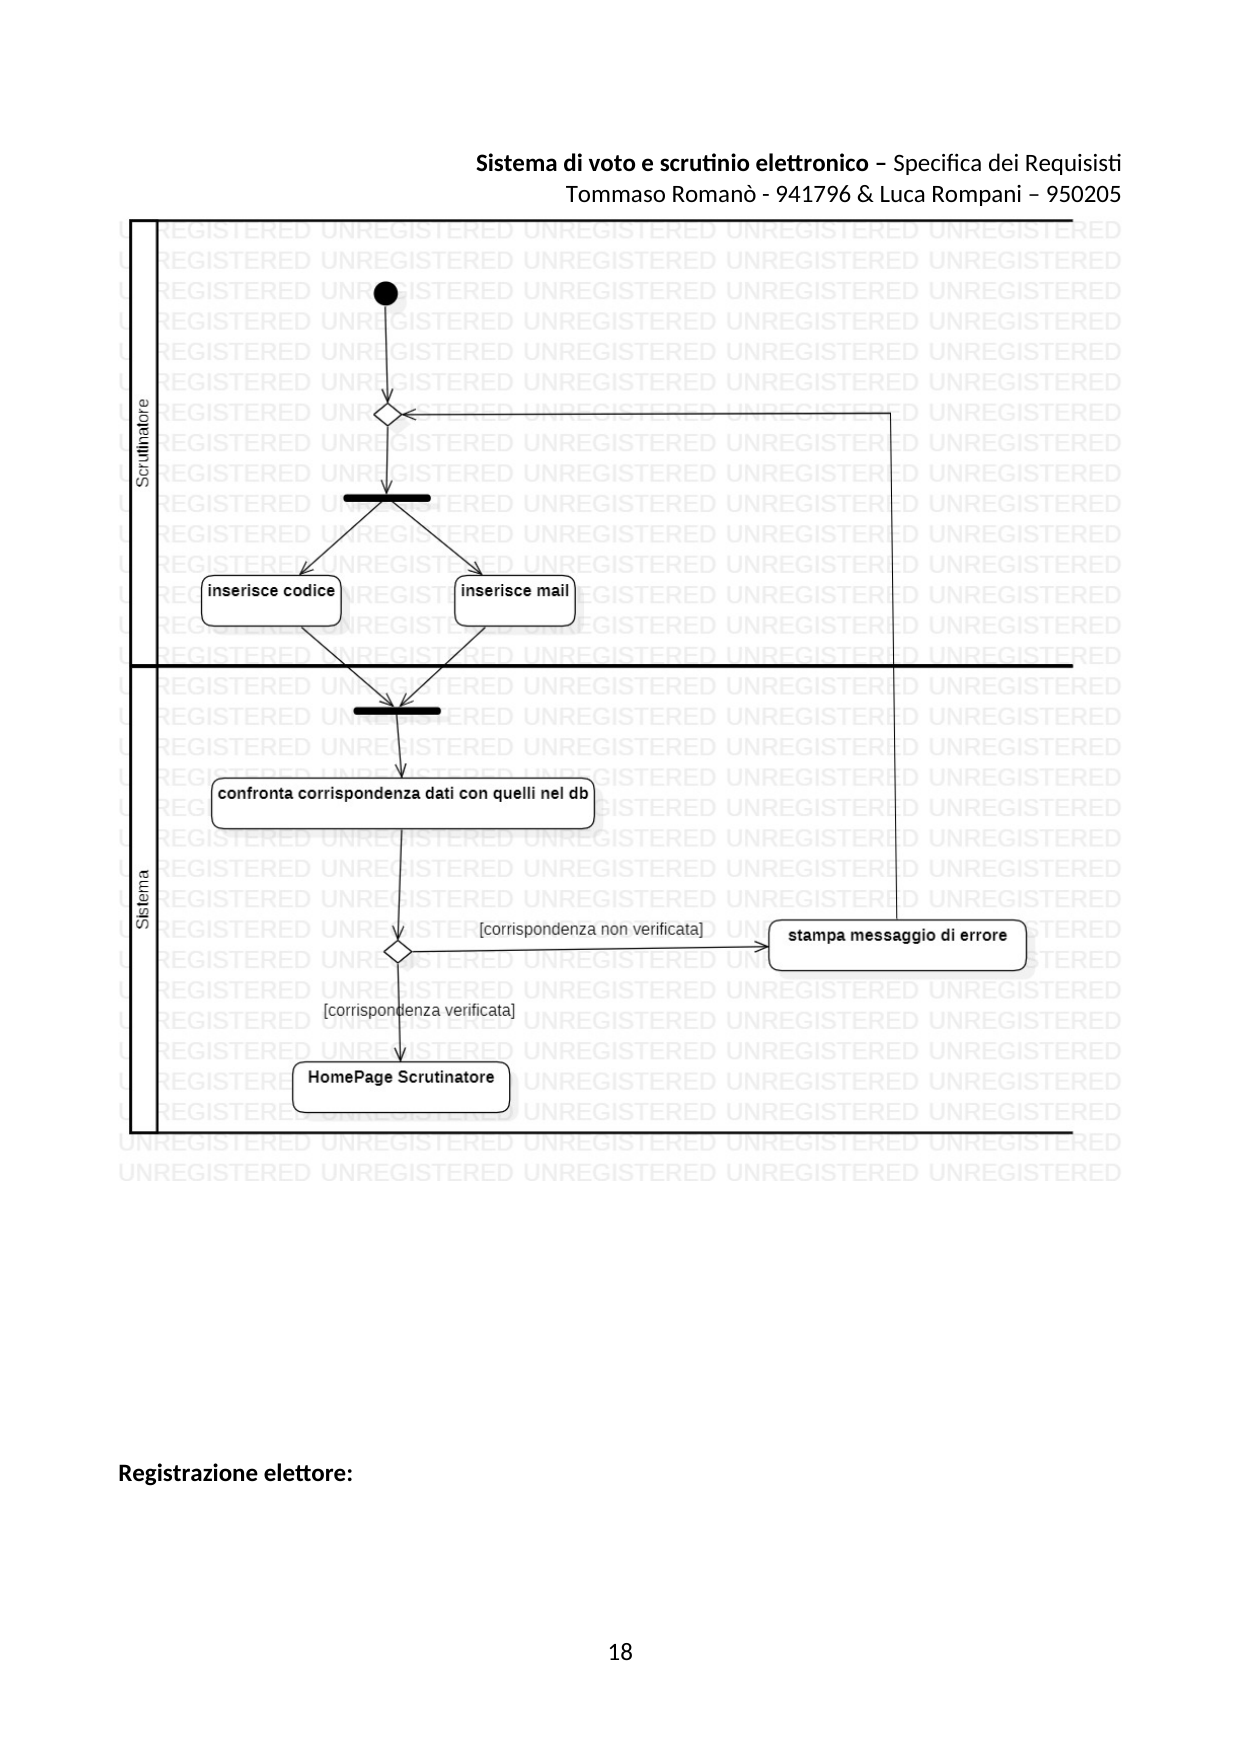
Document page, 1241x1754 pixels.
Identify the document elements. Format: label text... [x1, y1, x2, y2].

text Registrazione elettore: [118, 1457, 1122, 1487]
